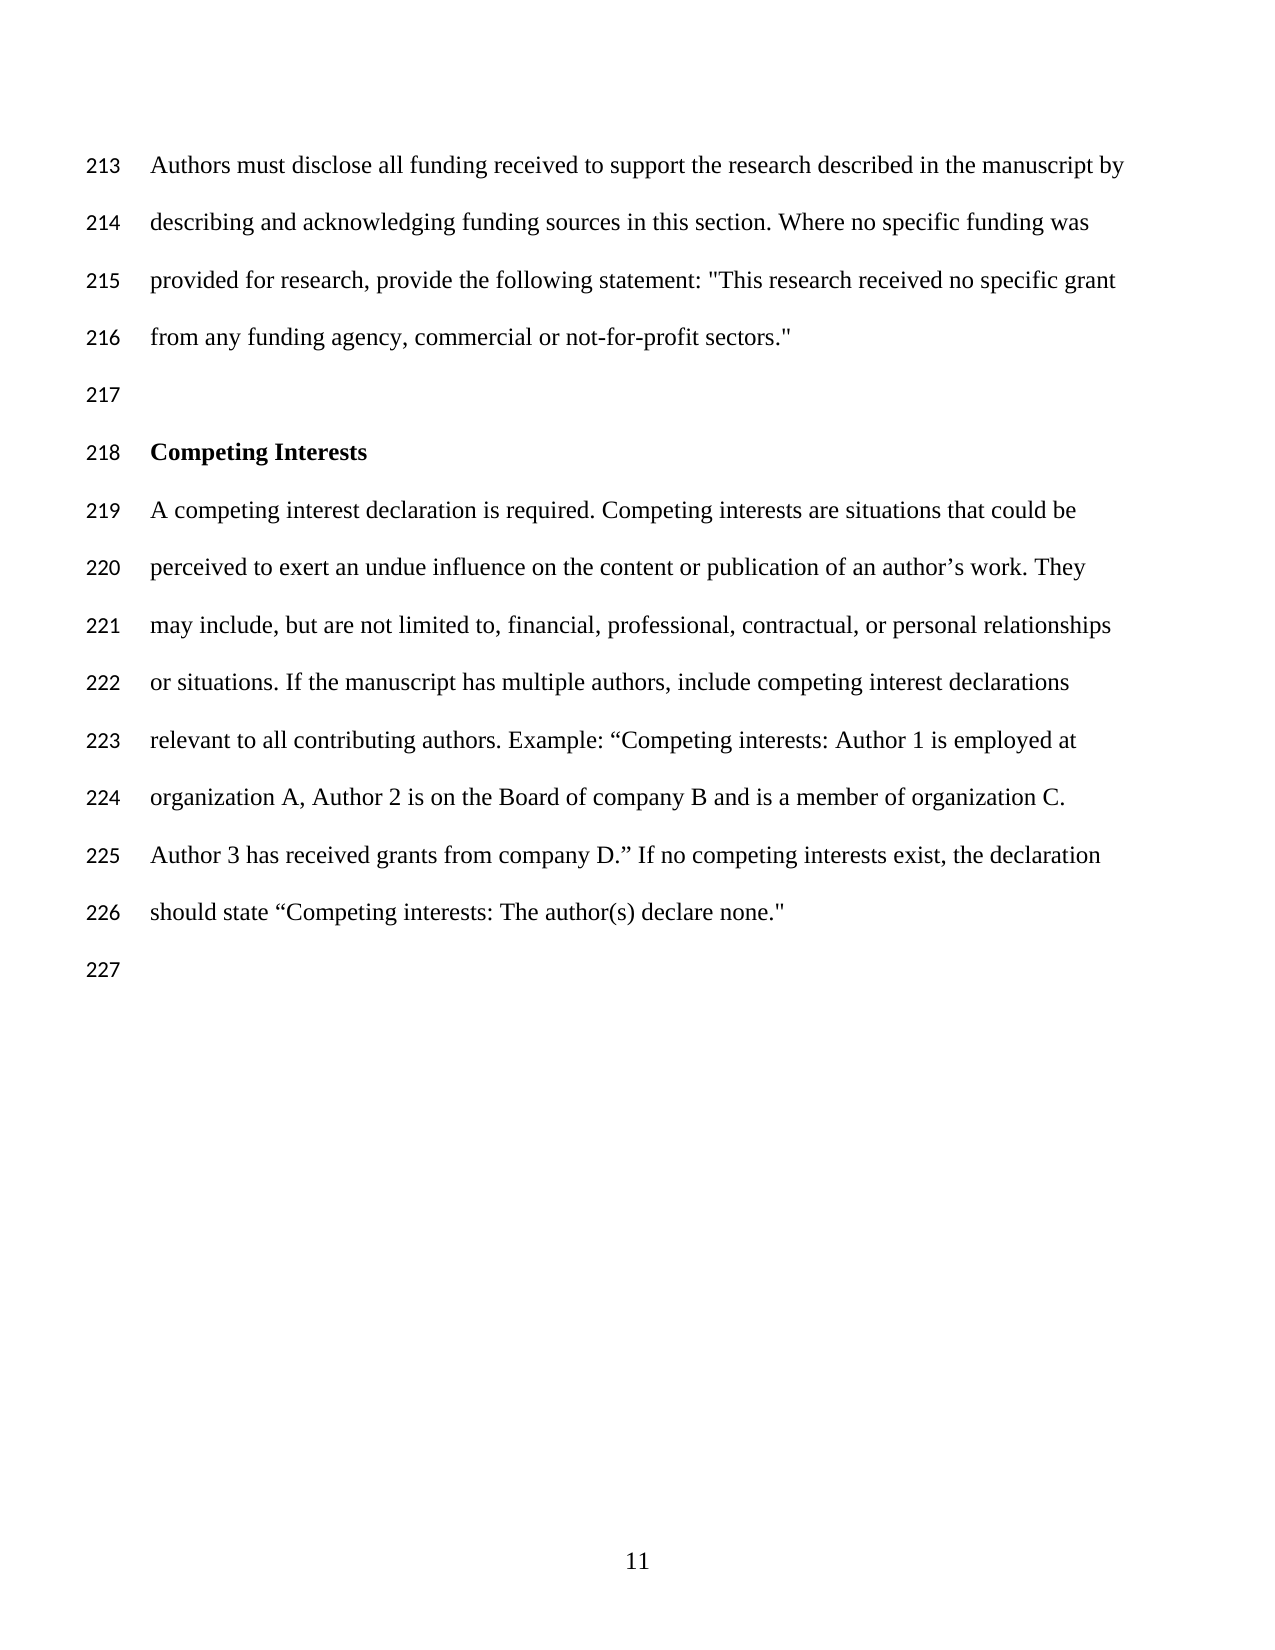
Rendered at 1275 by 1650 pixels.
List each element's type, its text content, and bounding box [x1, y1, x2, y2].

text Authors must disclose all funding received to support the research described in the manuscript by describing and acknowledging funding sources in this section. Where no specific funding was provided for research, provide the following statement: "This research received no specific grant from any funding agency, commercial or not-for-profit sectors." [150, 150, 1125, 351]
text Competing Interests [150, 437, 1125, 466]
text A competing interest declaration is required. Competing interests are situations that could be perceived to exert an undue influence on the content or publication of an author’s work. They may include, but are not limited to, financial, professional, contractual, or personal relationships or situations. If the manuscript has multiple authors, include competing interest declarations relevant to all contributing authors. Example: “Competing interests: Author 1 is employed at organization A, Author 2 is on the Board of company B and is a member of organization C. Author 3 has received grants from company D.” If no competing interests exist, the declaration should state “Competing interests: The author(s) declare none." [150, 495, 1125, 926]
